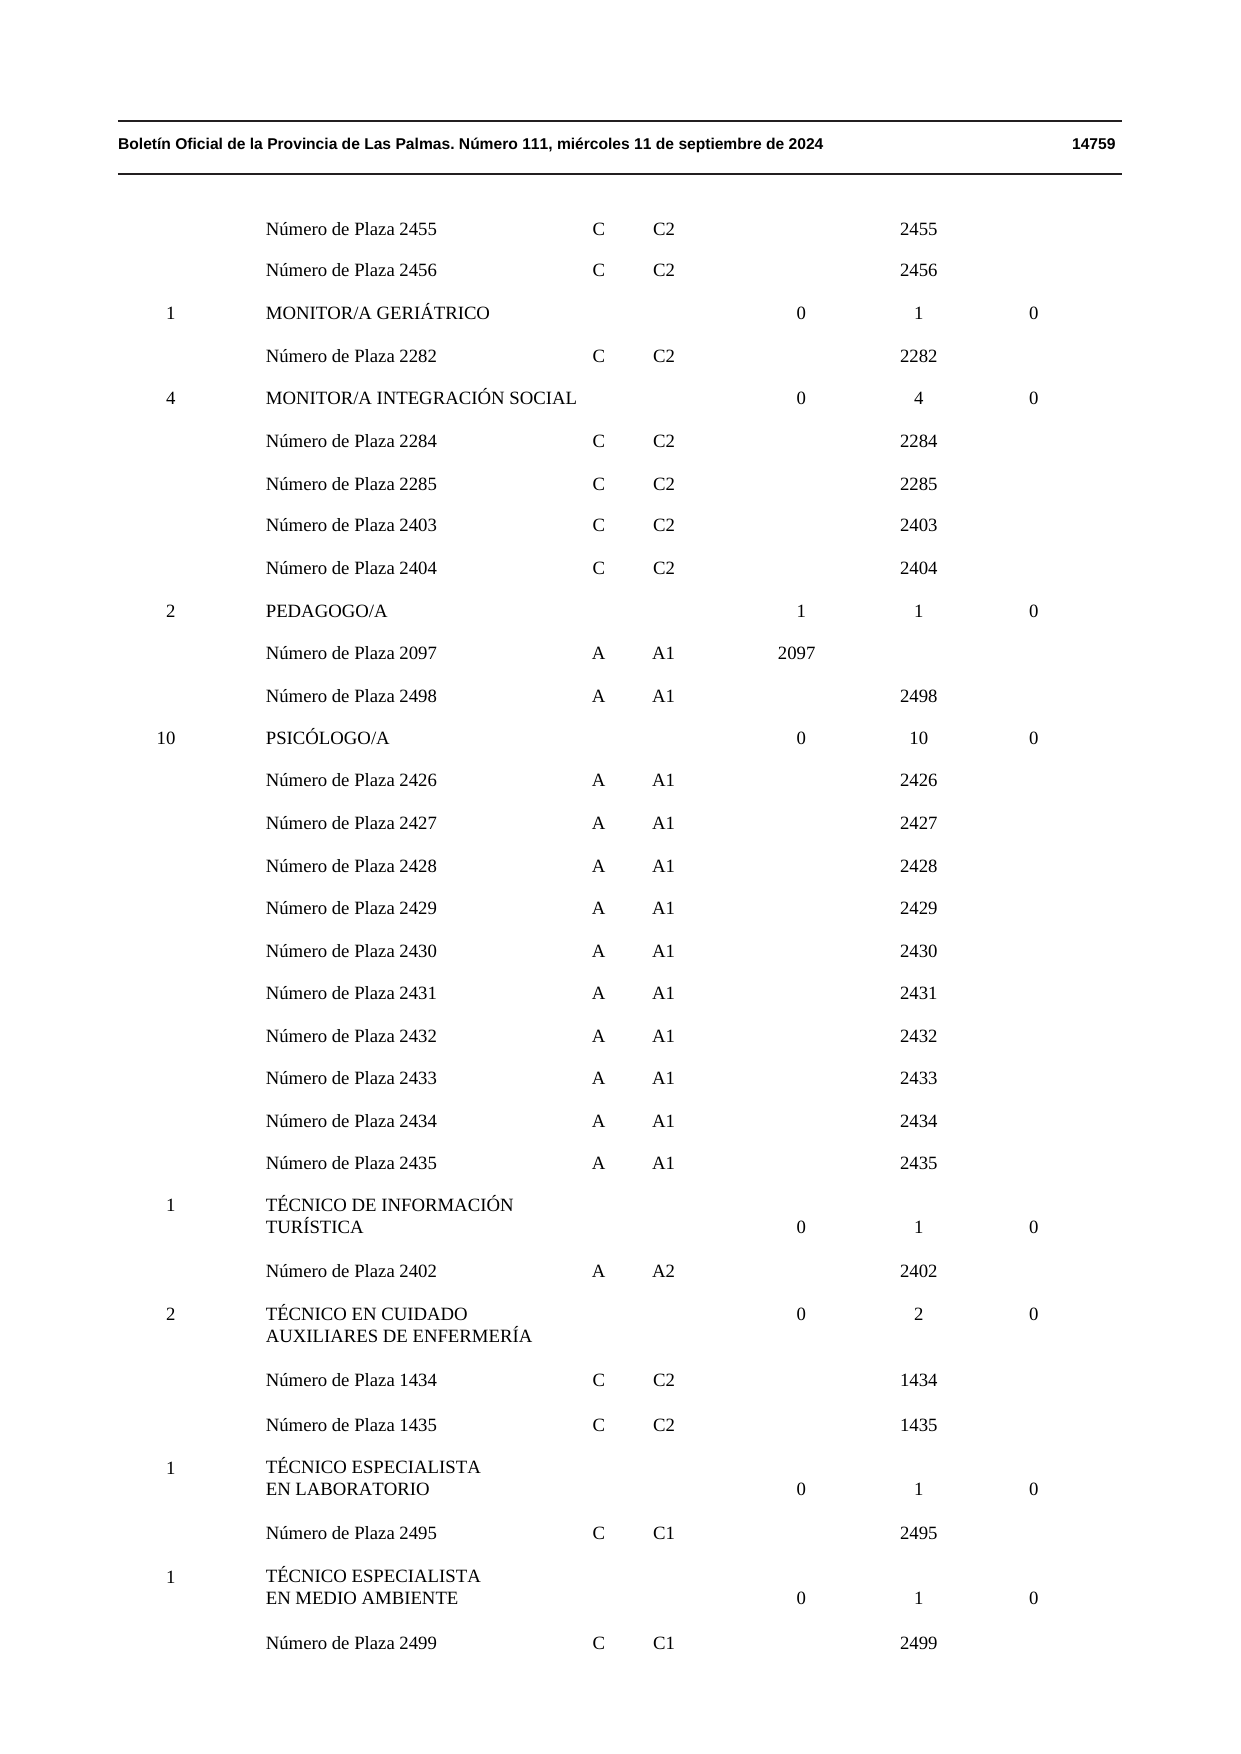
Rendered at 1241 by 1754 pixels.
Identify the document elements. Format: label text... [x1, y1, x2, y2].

table_cell [981, 461, 1122, 504]
table_cell A2 [618, 1248, 719, 1293]
table_cell A [580, 801, 617, 843]
table_cell 1 [118, 1555, 209, 1587]
table_cell C [580, 249, 617, 291]
table_cell C1 [618, 1620, 719, 1654]
table_cell [981, 631, 1122, 674]
table_cell Número de Plaza 2284 [210, 418, 579, 461]
table_cell [981, 1141, 1122, 1184]
table_cell 2403 [856, 504, 981, 546]
table_cell PSICÓLOGO/A [210, 716, 579, 758]
table_cell C [580, 418, 617, 461]
table_cell C2 [618, 546, 719, 588]
table_cell Número de Plaza 2431 [210, 971, 579, 1013]
table_cell [118, 886, 209, 929]
table_cell 0 [981, 716, 1122, 758]
table_cell A1 [618, 1013, 719, 1056]
table_cell C [580, 333, 617, 376]
table_cell [981, 1098, 1122, 1141]
table_cell 2432 [856, 1013, 981, 1056]
table_cell [720, 886, 856, 929]
table_cell [981, 801, 1122, 843]
table_cell Número de Plaza 2433 [210, 1056, 579, 1098]
table_cell A1 [618, 971, 719, 1013]
table_cell 2 [118, 1293, 209, 1325]
table_cell EN LABORATORIO [210, 1478, 579, 1511]
table_cell A [580, 929, 617, 971]
table_cell 2431 [856, 971, 981, 1013]
table_cell [720, 461, 856, 504]
table_cell [981, 674, 1122, 716]
table_cell 0 [981, 1587, 1122, 1620]
table_cell [720, 1511, 856, 1555]
table_cell [580, 1478, 617, 1511]
table_cell [118, 1511, 209, 1555]
table_cell [118, 971, 209, 1013]
table_cell Número de Plaza 2403 [210, 504, 579, 546]
table_cell [720, 1141, 856, 1184]
table_cell 2 [118, 588, 209, 631]
table_cell Número de Plaza 2495 [210, 1511, 579, 1555]
table_cell [618, 1587, 719, 1620]
table_cell 0 [720, 376, 856, 418]
table_header Número de Plaza 2455 [210, 195, 579, 249]
table_cell [618, 716, 719, 758]
table_cell A1 [618, 674, 719, 716]
table_cell 2433 [856, 1056, 981, 1098]
table_cell 1 [856, 291, 981, 333]
table_cell [981, 758, 1122, 801]
table_cell A [580, 971, 617, 1013]
table_cell Número de Plaza 2498 [210, 674, 579, 716]
table_cell [580, 1325, 617, 1357]
table_cell [118, 1357, 209, 1402]
table_cell [720, 1402, 856, 1446]
table_cell [618, 291, 719, 333]
table_cell [981, 1325, 1122, 1357]
table_cell C2 [618, 1402, 719, 1446]
table_cell [118, 1098, 209, 1141]
table_cell 2404 [856, 546, 981, 588]
table_cell [580, 291, 617, 333]
table_cell 1 [856, 1478, 981, 1511]
table_cell [580, 1293, 617, 1325]
table_cell [981, 1446, 1122, 1478]
table_cell Número de Plaza 2429 [210, 886, 579, 929]
table_cell 2495 [856, 1511, 981, 1555]
table_cell [118, 843, 209, 886]
table_header [720, 195, 856, 249]
table_cell [580, 588, 617, 631]
table_cell [720, 1248, 856, 1293]
table_cell [981, 1056, 1122, 1098]
table_cell [981, 546, 1122, 588]
table_cell [618, 1325, 719, 1357]
table_cell [118, 1216, 209, 1248]
table_cell 2499 [856, 1620, 981, 1654]
table_cell [118, 674, 209, 716]
table_cell 2456 [856, 249, 981, 291]
table_cell C [580, 1357, 617, 1402]
table_cell [618, 1555, 719, 1587]
text Boletín Oficial de la Provincia de Las Palmas. Número 111, miércoles 11 de septiembre de 2024 14759 [118, 135, 1122, 153]
table_cell A [580, 631, 617, 674]
table_cell A1 [618, 1056, 719, 1098]
table_cell TURÍSTICA [210, 1216, 579, 1248]
table_header [981, 195, 1122, 249]
table_cell 4 [856, 376, 981, 418]
table_cell [118, 1478, 209, 1511]
table_cell A [580, 1141, 617, 1184]
table_cell 2402 [856, 1248, 981, 1293]
table_cell Número de Plaza 2499 [210, 1620, 579, 1654]
table_cell 0 [720, 291, 856, 333]
table_cell Número de Plaza 2435 [210, 1141, 579, 1184]
table_cell 1 [856, 1587, 981, 1620]
table_cell [118, 631, 209, 674]
table_cell A1 [618, 758, 719, 801]
table_cell 1 [118, 1446, 209, 1478]
table_cell C [580, 546, 617, 588]
table_cell TÉCNICO DE INFORMACIÓN [210, 1184, 579, 1216]
table_cell A [580, 674, 617, 716]
table_cell [981, 1357, 1122, 1402]
table_cell 2427 [856, 801, 981, 843]
table_cell [856, 631, 981, 674]
table_cell 0 [720, 1587, 856, 1620]
table_cell [618, 1184, 719, 1216]
table_cell 2430 [856, 929, 981, 971]
table_cell C [580, 504, 617, 546]
table_cell [720, 546, 856, 588]
table_cell [856, 1446, 981, 1478]
table_cell 1 [720, 588, 856, 631]
table_cell [118, 333, 209, 376]
table_cell AUXILIARES DE ENFERMERÍA [210, 1325, 579, 1357]
table_cell Número de Plaza 2434 [210, 1098, 579, 1141]
table_cell [720, 971, 856, 1013]
table_cell 0 [720, 1478, 856, 1511]
table_cell [720, 1446, 856, 1478]
table_cell C [580, 1511, 617, 1555]
table_cell 0 [720, 1216, 856, 1248]
table_cell [720, 504, 856, 546]
table_cell 2498 [856, 674, 981, 716]
table_cell C2 [618, 504, 719, 546]
table_cell [856, 1325, 981, 1357]
table_cell [118, 504, 209, 546]
table_cell [580, 1446, 617, 1478]
table_cell [720, 1184, 856, 1216]
table_cell [118, 1248, 209, 1293]
table_cell 2435 [856, 1141, 981, 1184]
table_cell [981, 504, 1122, 546]
table_cell [856, 1555, 981, 1587]
table_cell 0 [981, 291, 1122, 333]
table_cell 2434 [856, 1098, 981, 1141]
table_cell [981, 971, 1122, 1013]
table_cell [618, 1446, 719, 1478]
table_cell [580, 376, 617, 418]
table_cell A [580, 886, 617, 929]
table_cell C1 [618, 1511, 719, 1555]
table_cell [720, 1325, 856, 1357]
table_cell [580, 1555, 617, 1587]
table_cell 1434 [856, 1357, 981, 1402]
table_cell [981, 1620, 1122, 1654]
table_cell TÉCNICO ESPECIALISTA [210, 1555, 579, 1587]
table_cell A1 [618, 631, 719, 674]
table_cell [618, 1478, 719, 1511]
table_cell [118, 1013, 209, 1056]
table_header C2 [618, 195, 719, 249]
table_cell A1 [618, 801, 719, 843]
table_cell Número de Plaza 2404 [210, 546, 579, 588]
table_cell [981, 843, 1122, 886]
table_cell Número de Plaza 2456 [210, 249, 579, 291]
table_cell [118, 461, 209, 504]
table_cell [720, 333, 856, 376]
table_cell 10 [856, 716, 981, 758]
table_header [118, 195, 209, 249]
table_cell A [580, 843, 617, 886]
table_cell A1 [618, 1098, 719, 1141]
table_cell [720, 801, 856, 843]
table_cell 0 [981, 1216, 1122, 1248]
table_cell A1 [618, 929, 719, 971]
table_cell 2428 [856, 843, 981, 886]
table_cell [720, 1056, 856, 1098]
table_cell C [580, 1620, 617, 1654]
table_cell [618, 588, 719, 631]
table_cell [720, 1013, 856, 1056]
table_cell A [580, 1248, 617, 1293]
table_cell [118, 1141, 209, 1184]
table_cell [720, 1098, 856, 1141]
table_cell [580, 716, 617, 758]
table_cell C2 [618, 418, 719, 461]
table_cell [981, 1511, 1122, 1555]
table_cell Número de Plaza 2285 [210, 461, 579, 504]
table_cell [580, 1587, 617, 1620]
table_cell [981, 1555, 1122, 1587]
table_cell [981, 929, 1122, 971]
table_cell [580, 1184, 617, 1216]
table_cell C [580, 1402, 617, 1446]
table_cell TÉCNICO EN CUIDADO [210, 1293, 579, 1325]
table_cell [981, 1248, 1122, 1293]
table_cell [720, 1555, 856, 1587]
table_cell [720, 1620, 856, 1654]
table_cell Número de Plaza 2402 [210, 1248, 579, 1293]
table_cell [580, 1216, 617, 1248]
table_cell Número de Plaza 1434 [210, 1357, 579, 1402]
table_cell [981, 418, 1122, 461]
table_cell C2 [618, 461, 719, 504]
table_cell 1435 [856, 1402, 981, 1446]
table_cell 2282 [856, 333, 981, 376]
table_cell 0 [720, 716, 856, 758]
table_cell 2426 [856, 758, 981, 801]
table_cell [720, 674, 856, 716]
table_cell [720, 843, 856, 886]
table_cell [118, 418, 209, 461]
table_header C [580, 195, 617, 249]
table_cell Número de Plaza 2428 [210, 843, 579, 886]
table_cell 0 [720, 1293, 856, 1325]
table_cell 0 [981, 1293, 1122, 1325]
table_cell [981, 886, 1122, 929]
table_cell 1 [118, 291, 209, 333]
table_cell [618, 376, 719, 418]
table_cell A1 [618, 1141, 719, 1184]
table_cell 4 [118, 376, 209, 418]
table_cell [118, 929, 209, 971]
table_cell [981, 1402, 1122, 1446]
table_cell 1 [856, 588, 981, 631]
table_cell C [580, 461, 617, 504]
table_cell A [580, 1098, 617, 1141]
table_cell C2 [618, 333, 719, 376]
table_cell 1 [118, 1184, 209, 1216]
table_cell 0 [981, 376, 1122, 418]
table_cell Número de Plaza 2097 [210, 631, 579, 674]
table_cell [618, 1293, 719, 1325]
table_cell A [580, 1056, 617, 1098]
table_cell [118, 546, 209, 588]
table_cell Número de Plaza 2282 [210, 333, 579, 376]
table_cell [118, 801, 209, 843]
table_cell 1 [856, 1216, 981, 1248]
table_cell [118, 1056, 209, 1098]
table_cell TÉCNICO ESPECIALISTA [210, 1446, 579, 1478]
table_cell [720, 418, 856, 461]
table_cell [856, 1184, 981, 1216]
table_cell 2 [856, 1293, 981, 1325]
table_cell 2285 [856, 461, 981, 504]
table_cell [118, 1620, 209, 1654]
table_header 2455 [856, 195, 981, 249]
table_cell [981, 1013, 1122, 1056]
table_cell [118, 1402, 209, 1446]
table_cell 10 [118, 716, 209, 758]
table_cell Número de Plaza 2430 [210, 929, 579, 971]
table_cell A1 [618, 843, 719, 886]
table_cell [618, 1216, 719, 1248]
table_cell Número de Plaza 2427 [210, 801, 579, 843]
table_cell 2097 [720, 631, 856, 674]
table_cell PEDAGOGO/A [210, 588, 579, 631]
table_cell A [580, 758, 617, 801]
table_cell [981, 249, 1122, 291]
table_cell [720, 929, 856, 971]
table_cell MONITOR/A INTEGRACIÓN SOCIAL [210, 376, 579, 418]
table_cell 2284 [856, 418, 981, 461]
table_cell MONITOR/A GERIÁTRICO [210, 291, 579, 333]
table_cell [981, 333, 1122, 376]
table_cell 0 [981, 1478, 1122, 1511]
table_cell [118, 1587, 209, 1620]
table_cell 0 [981, 588, 1122, 631]
table_cell [118, 1325, 209, 1357]
table_cell [118, 758, 209, 801]
table_cell A [580, 1013, 617, 1056]
table_cell Número de Plaza 2426 [210, 758, 579, 801]
table_cell Número de Plaza 2432 [210, 1013, 579, 1056]
table_cell [720, 758, 856, 801]
table_cell [720, 1357, 856, 1402]
table_cell [720, 249, 856, 291]
table_cell [118, 249, 209, 291]
table_cell C2 [618, 1357, 719, 1402]
table_cell [981, 1184, 1122, 1216]
table_cell Número de Plaza 1435 [210, 1402, 579, 1446]
table_cell A1 [618, 886, 719, 929]
table_cell C2 [618, 249, 719, 291]
table_cell EN MEDIO AMBIENTE [210, 1587, 579, 1620]
table_cell 2429 [856, 886, 981, 929]
